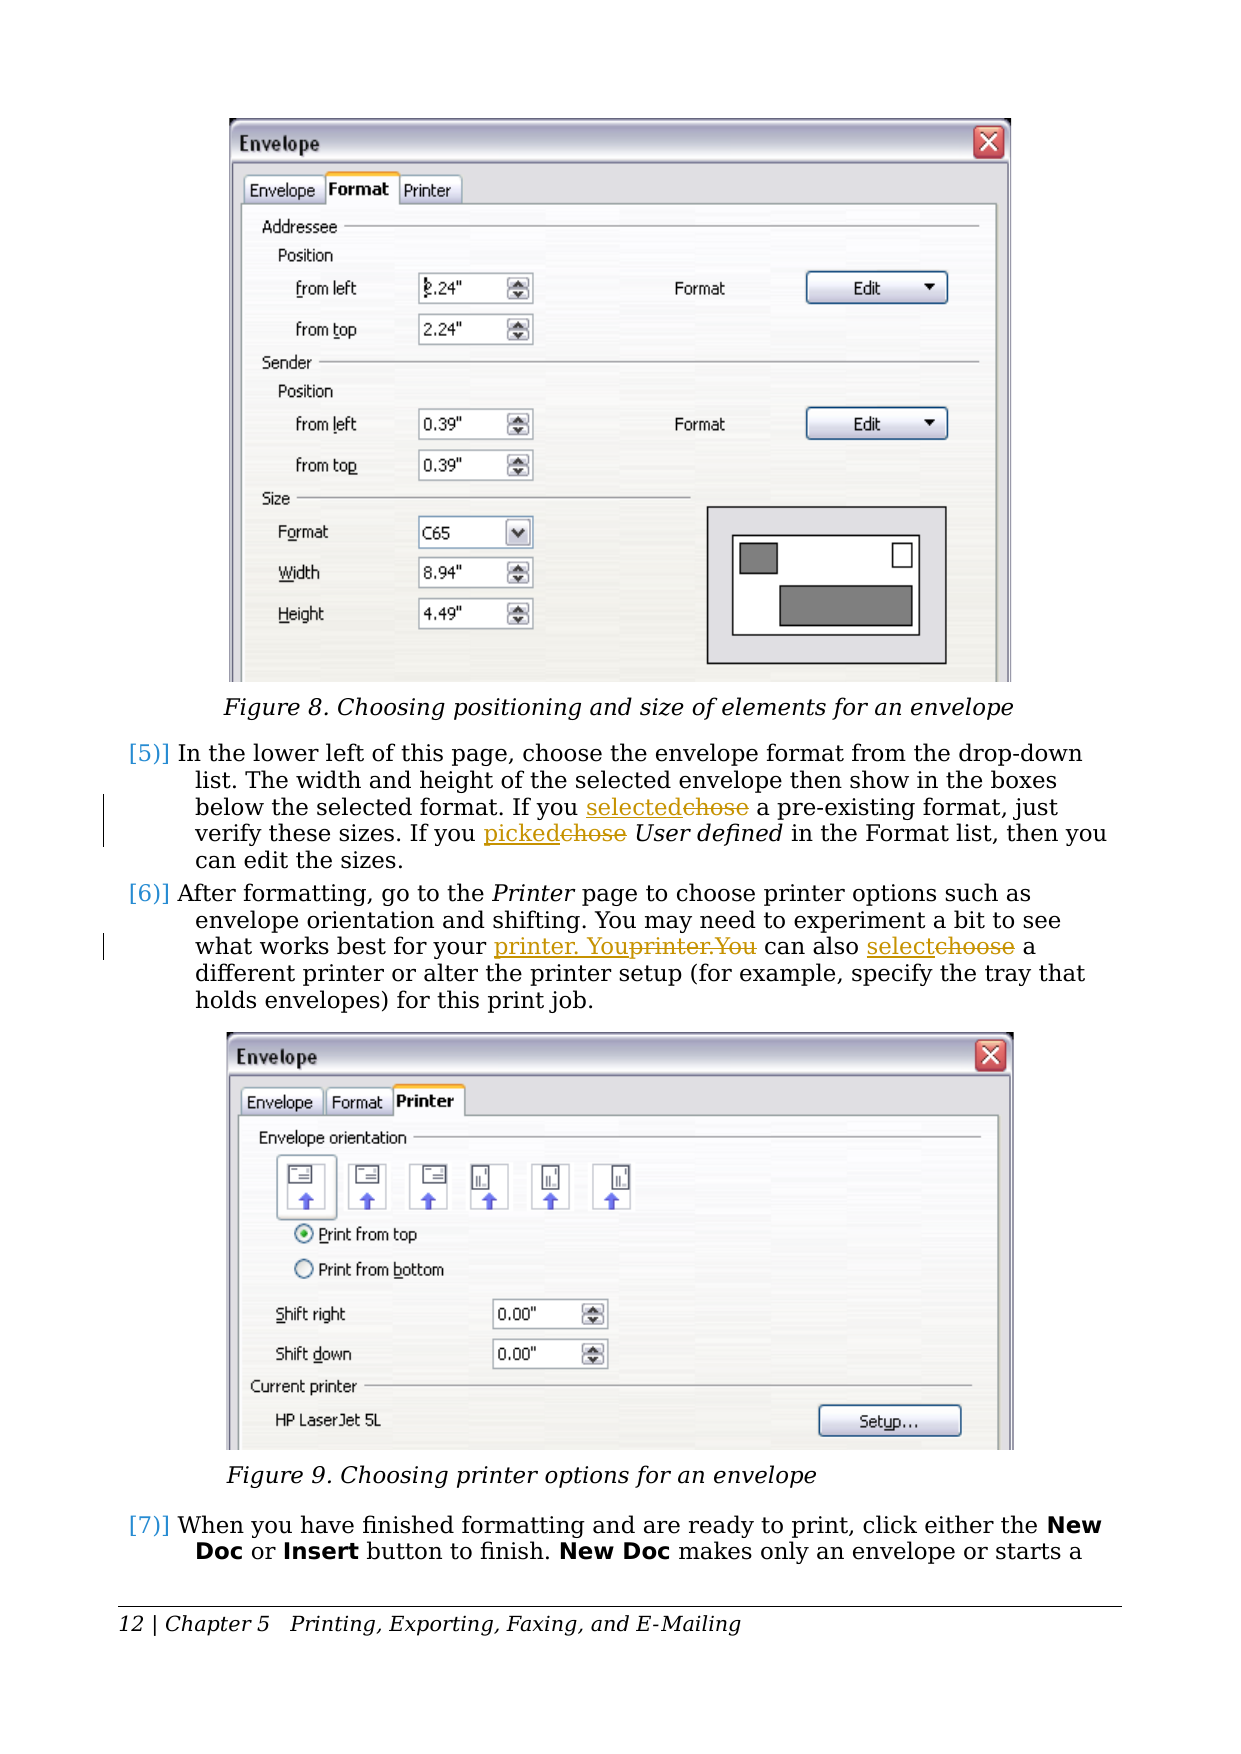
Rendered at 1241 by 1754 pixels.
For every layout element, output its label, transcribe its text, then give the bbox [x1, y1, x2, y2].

text Figure 8. Choosing positioning and size of elements for an envelope [200, 694, 1040, 721]
list In the lower left of this page, choose the envelope format from the drop-down list. The width and height of the selected envelope then show in the boxes below the selected format. If you selected a pre-existing format, just verify these sizes. If you picked User defined in the Format list, then you can edit the sizes. [177, 741, 1122, 874]
list When you have finished formatting and are ready to print, click either the New Doc or Insert button to finish. New Doc makes only an envelope or starts a [177, 1512, 1122, 1565]
picture [229, 118, 1012, 682]
list After formatting, go to the Printer page to choose printer options such as envelope orientation and shifting. You may need to experiment a bit to see what works best for your printer. You can also select a different printer or alter the printer setup (for example, specify the tray that holds envelopes) for this print job. [177, 880, 1122, 1013]
text Figure 9. Choosing printer options for an envelope [227, 1462, 1014, 1489]
picture [226, 1032, 1014, 1450]
